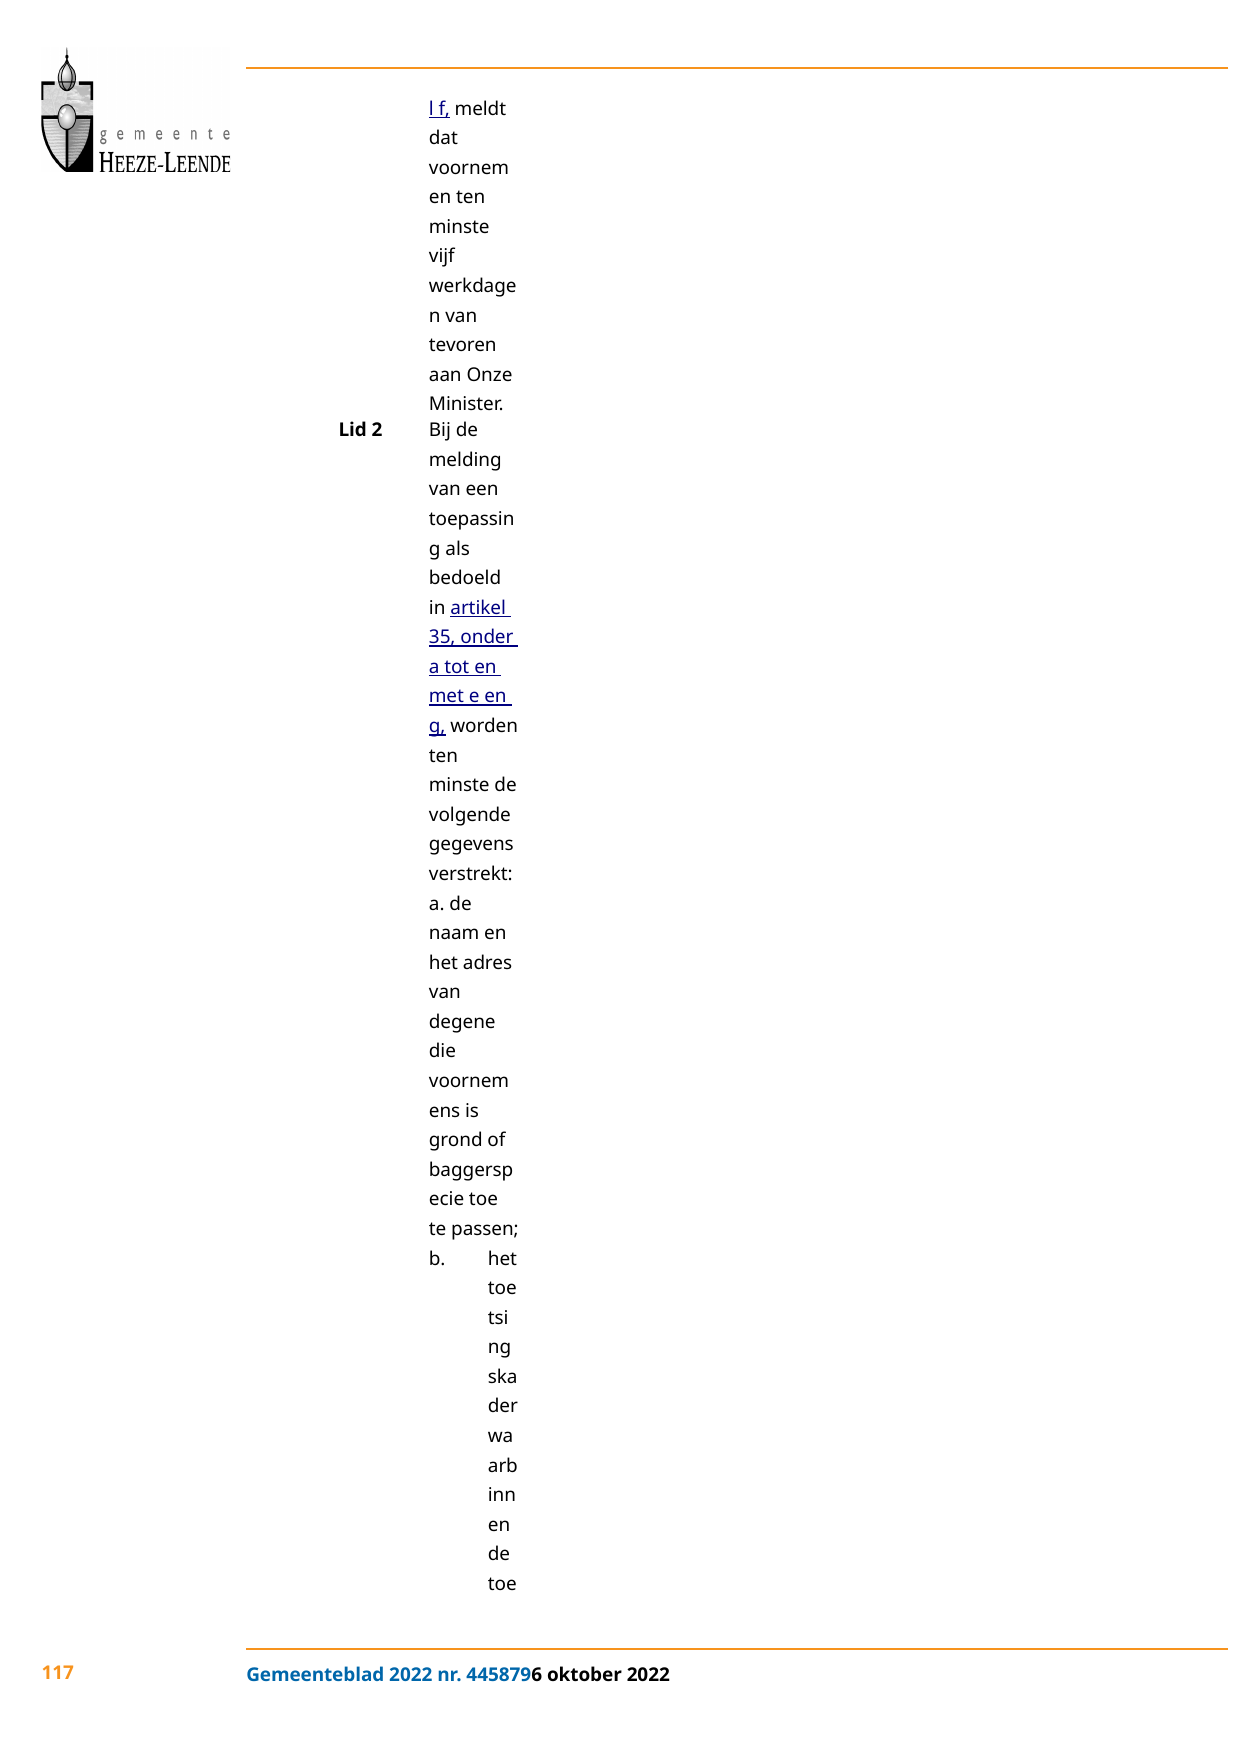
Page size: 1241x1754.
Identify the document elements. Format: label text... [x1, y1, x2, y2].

table_cell [790, 95, 881, 1596]
picture [41, 47, 231, 172]
table_cell [248, 95, 338, 1596]
table_cell [881, 95, 971, 1596]
table_cell Lid 2 [338, 416, 429, 1596]
table_cell [1061, 95, 1152, 1596]
table_cell Bij de melding van een toepassing als bedoeld in artikel 35, onder a tot en met e en g, worden ten minste de volgende gegevens verstrekt: a. de naam en het adres van degene die voornemens is grond of baggerspecie toe te passen; het toetsingskader waarbinnen de toe [429, 416, 519, 1596]
table_cell [338, 95, 429, 416]
table_cell [519, 95, 790, 1596]
table_cell l f, meldt dat voornemen ten minste vijf werkdagen van tevoren aan Onze Minister. [429, 95, 519, 416]
table_cell [971, 95, 1061, 1596]
